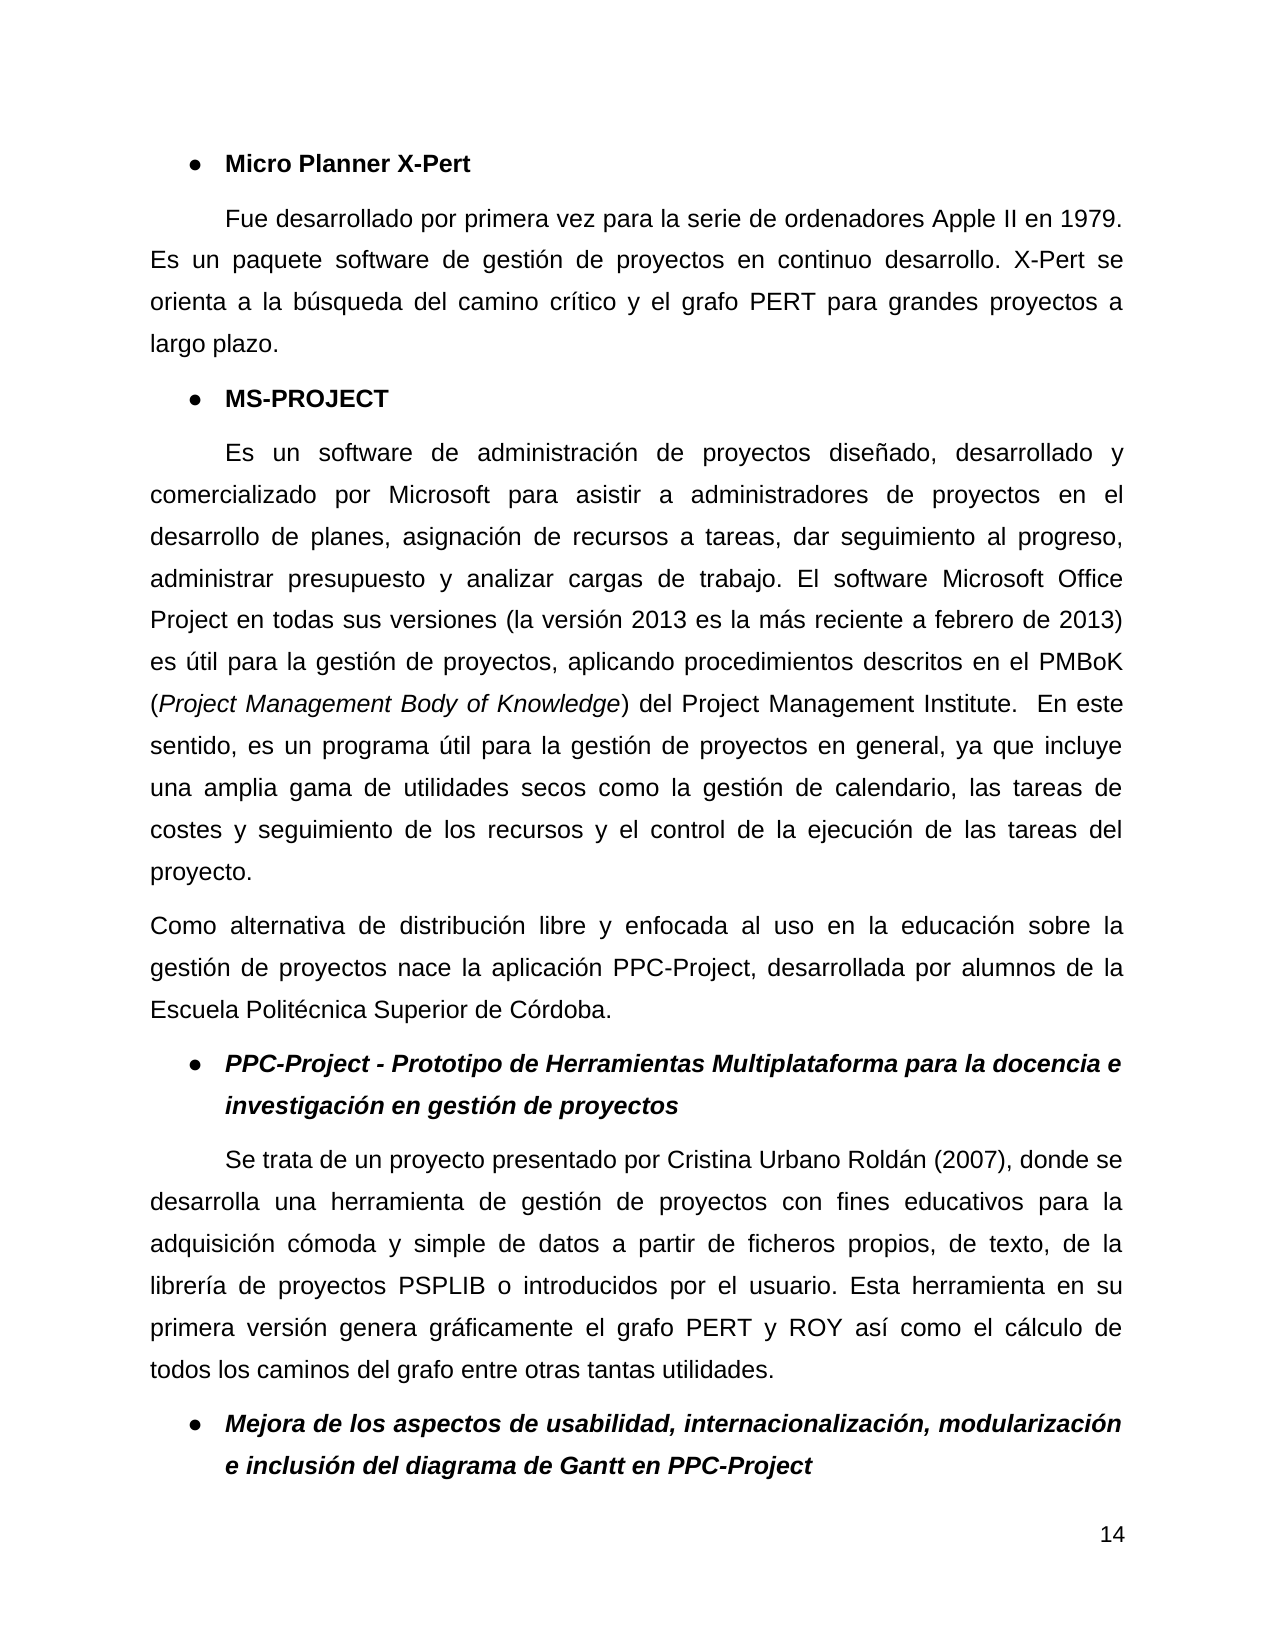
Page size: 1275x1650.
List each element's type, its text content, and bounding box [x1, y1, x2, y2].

list Micro Planner X-Pert [187, 150, 1125, 178]
list MS-PROJECT [187, 384, 1125, 412]
list Mejora de los aspectos de usabilidad, internacionalización, modularización e inclusión del diagrama de Gantt en PPC-Project [187, 1410, 1125, 1480]
text Como alternativa de distribución libre y enfocada al uso en la educación sobre la gestión de proyectos nace la aplicación PPC-Project, desarrollada por alumnos de la Escuela Politécnica Superior de Córdoba. [150, 912, 1125, 1023]
list PPC-Project - Prototipo de Herramientas Multiplataforma para la docencia e investigación en gestión de proyectos [187, 1050, 1125, 1120]
text Se trata de un proyecto presentado por Cristina Urbano Roldán (2007), donde se desarrolla una herramienta de gestión de proyectos con fines educativos para la adquisición cómoda y simple de datos a partir de ficheros propios, de texto, de la librería de proyectos PSPLIB o introducidos por el usuario. Esta herramienta en su primera versión genera gráficamente el grafo PERT y ROY así como el cálculo de todos los caminos del grafo entre otras tantas utilidades. [150, 1146, 1125, 1383]
text Es un software de administración de proyectos diseñado, desarrollado y comercializado por Microsoft para asistir a administradores de proyectos en el desarrollo de planes, asignación de recursos a tareas, dar seguimiento al progreso, administrar presupuesto y analizar cargas de trabajo. El software Microsoft Office Project en todas sus versiones (la versión 2013 es la más reciente a febrero de 2013) es útil para la gestión de proyectos, aplicando procedimientos descritos en el PMBoK (Project Management Body of Knowledge) del Project Management Institute. En este sentido, es un programa útil para la gestión de proyectos en general, ya que incluye una amplia gama de utilidades secos como la gestión de calendario, las tareas de costes y seguimiento de los recursos y el control de la ejecución de las tareas del proyecto. [150, 439, 1125, 885]
text Fue desarrollado por primera vez para la serie de ordenadores Apple II en 1979. Es un paquete software de gestión de proyectos en continuo desarrollo. X-Pert se orienta a la búsqueda del camino crítico y el grafo PERT para grandes proyectos a largo plazo. [150, 204, 1125, 358]
